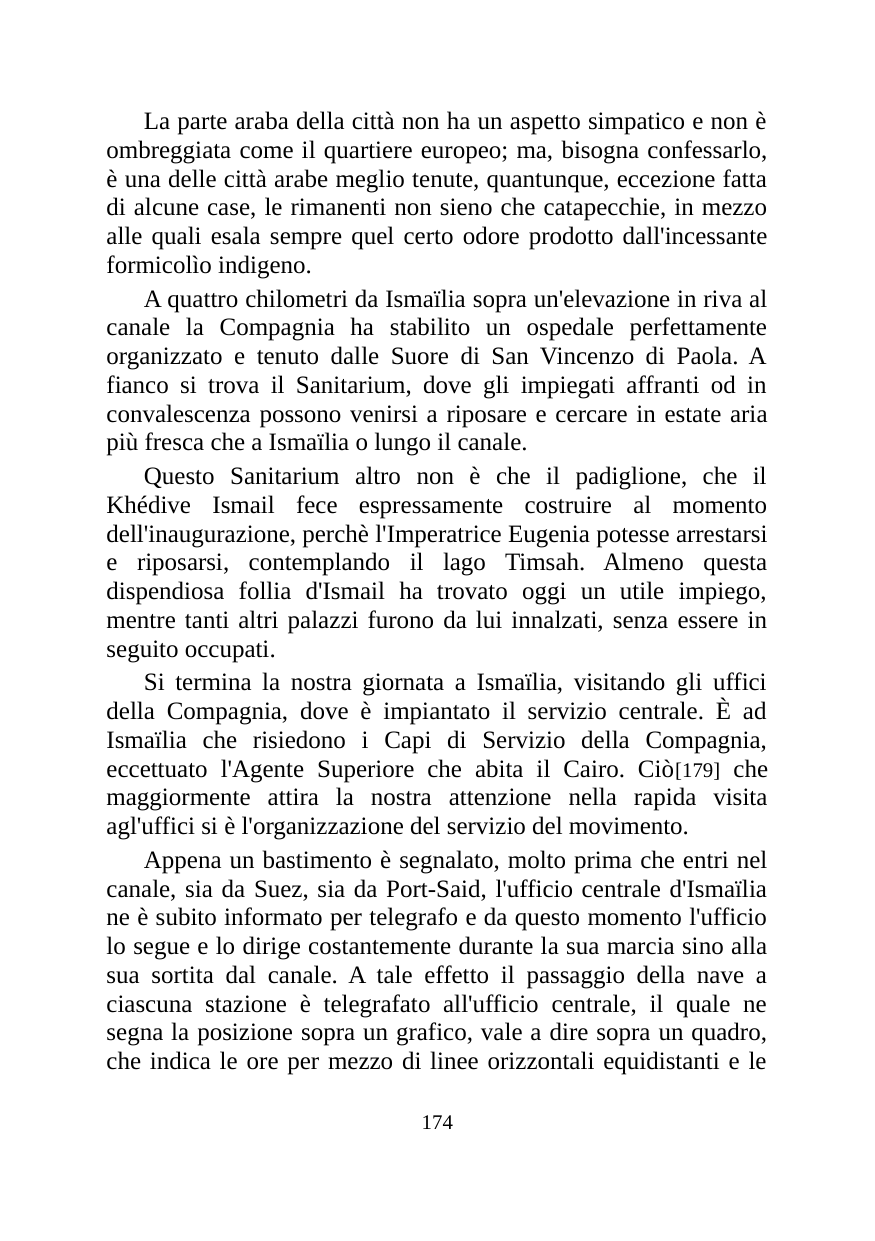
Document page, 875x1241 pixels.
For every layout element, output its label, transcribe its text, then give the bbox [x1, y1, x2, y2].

text Appena un bastimento è segnalato, molto prima che entri nel canale, sia da Suez, sia da Port-Said, l'ufficio centrale d'Ismaïlia ne è subito informato per telegrafo e da questo momento l'ufficio lo segue e lo dirige costantemente durante la sua marcia sino alla sua sortita dal canale. A tale effetto il passaggio della nave a ciascuna stazione è telegrafato all'ufficio centrale, il quale ne segna la posizione sopra un grafico, vale a dire sopra un quadro, che indica le ore per mezzo di linee orizzontali equidistanti e le [106, 845, 768, 1075]
text Si termina la nostra giornata a Ismaïlia, visitando gli uffici della Compagnia, dove è impiantato il servizio centrale. È ad Ismaïlia che risiedono i Capi di Servizio della Compagnia, eccettuato l'Agente Superiore che abita il Cairo. Ciò[179] che maggiormente attira la nostra attenzione nella rapida visita agl'uffici si è l'organizzazione del servizio del movimento. [106, 667, 768, 840]
text La parte araba della città non ha un aspetto simpatico e non è ombreggiata come il quartiere europeo; ma, bisogna confessarlo, è una delle città arabe meglio tenute, quantunque, eccezione fatta di alcune case, le rimanenti non sieno che catapecchie, in mezzo alle quali esala sempre quel certo odore prodotto dall'incessante formicolìo indigeno. [106, 106, 768, 279]
text A quattro chilometri da Ismaïlia sopra un'elevazione in riva al canale la Compagnia ha stabilito un ospedale perfettamente organizzato e tenuto dalle Suore di San Vincenzo di Paola. A fianco si trova il Sanitarium, dove gli impiegati affranti od in convalescenza possono venirsi a riposare e cercare in estate aria più fresca che a Ismaïlia o lungo il canale. [106, 284, 768, 456]
text Questo Sanitarium altro non è che il padiglione, che il Khédive Ismail fece espressamente costruire al momento dell'inaugurazione, perchè l'Imperatrice Eugenia potesse arrestarsi e riposarsi, contemplando il lago Timsah. Almeno questa dispendiosa follia d'Ismail ha trovato oggi un utile impiego, mentre tanti altri palazzi furono da lui innalzati, senza essere in seguito occupati. [106, 461, 768, 662]
